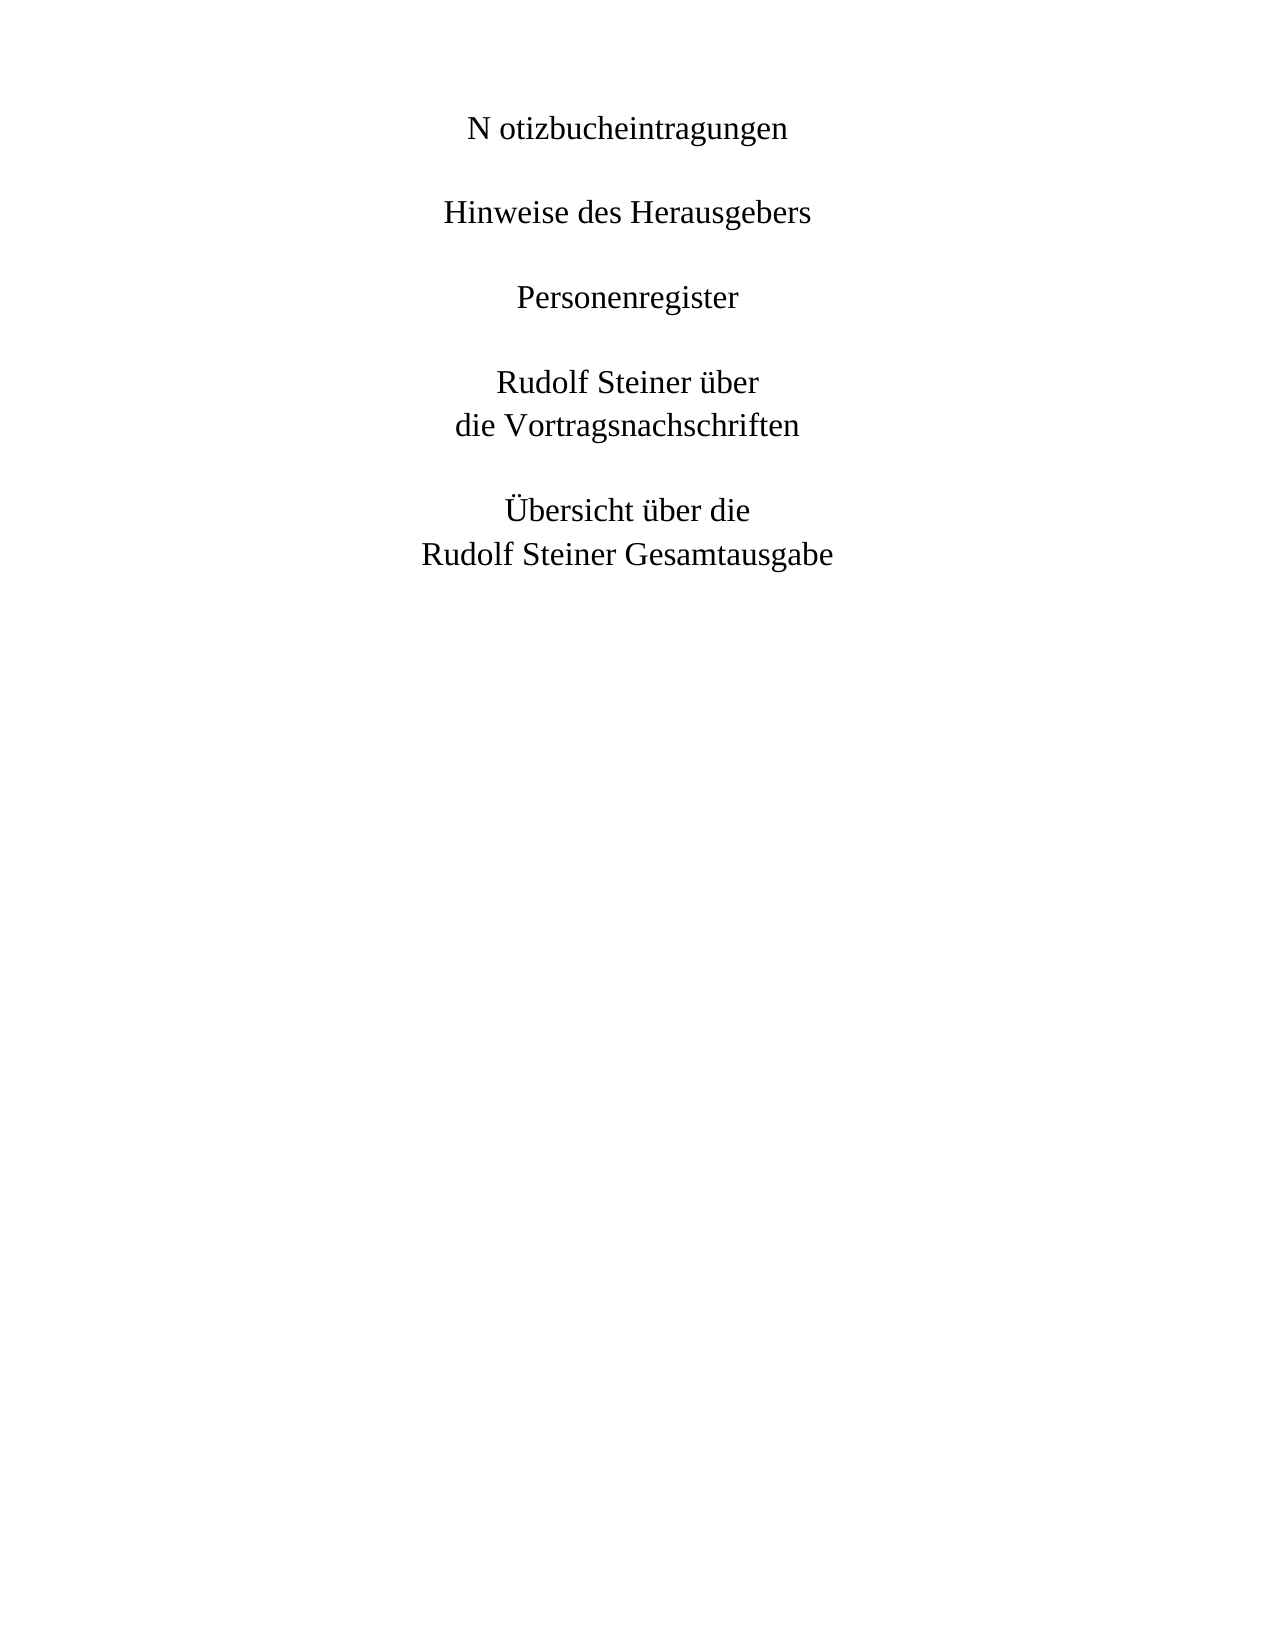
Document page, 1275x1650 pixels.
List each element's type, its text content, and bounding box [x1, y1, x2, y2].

text N otizbucheintragungen [144, 108, 1110, 146]
text Hinweise des Herausgebers [144, 193, 1110, 231]
text Übersicht über die Rudolf Steiner Gesamtausgabe [144, 490, 1110, 572]
text Rudolf Steiner über die Vortragsnachschriften [144, 362, 1110, 444]
text Personenregister [144, 278, 1110, 316]
